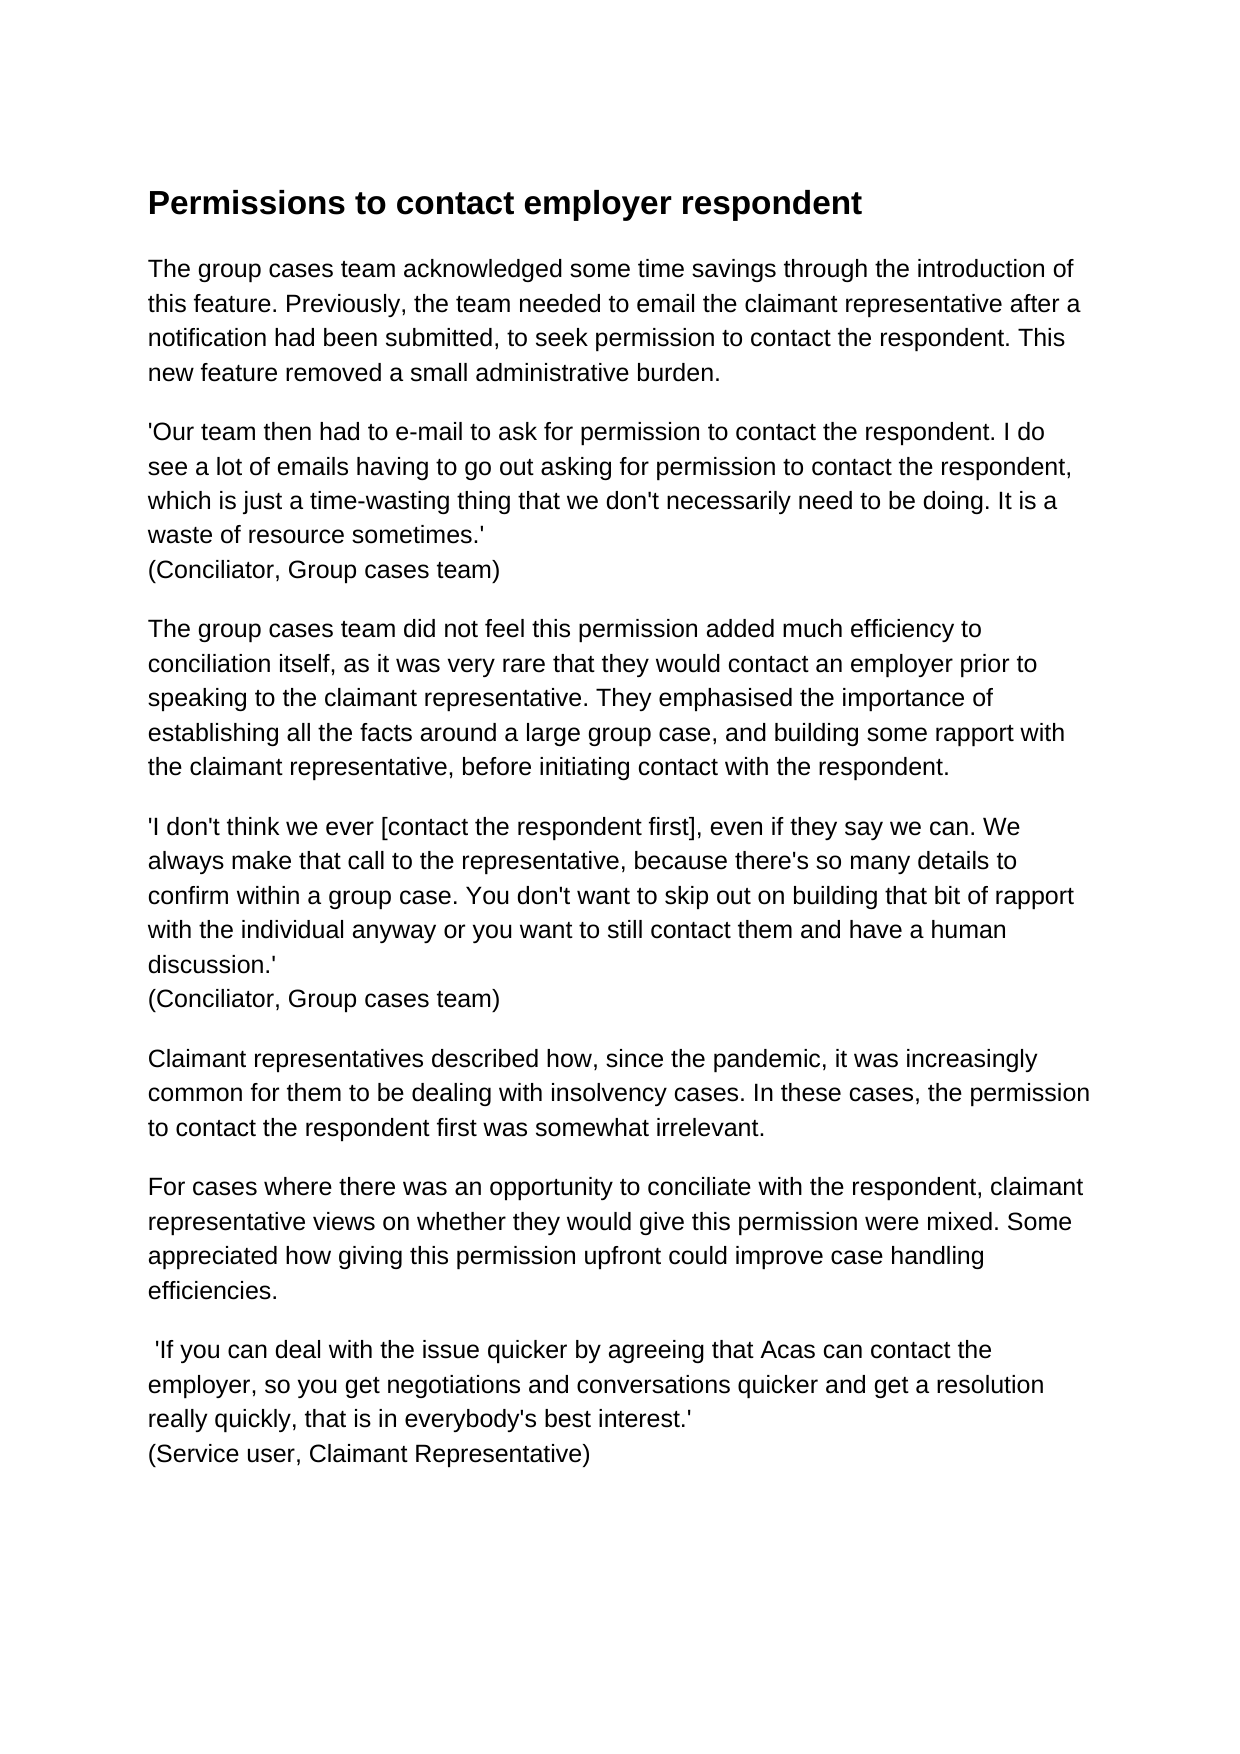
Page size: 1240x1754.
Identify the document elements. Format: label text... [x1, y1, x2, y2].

list Claimant representatives described how, since the pandemic, it was increasingly common for them to be dealing with insolvency cases. In these cases, the permission to contact the respondent first was somewhat irrelevant. [148, 1044, 1092, 1141]
text 'If you can deal with the issue quicker by agreeing that Acas can contact the employer, so you get negotiations and conversations quicker and get a resolution really quickly, that is in everybody's best interest.' [148, 1335, 1092, 1433]
subtitle Permissions to contact employer respondent [148, 183, 1092, 222]
text (Conciliator, Group cases team) [148, 555, 1092, 584]
text (Conciliator, Group cases team) [148, 984, 1092, 1013]
list For cases where there was an opportunity to conciliate with the respondent, claimant representative views on whether they would give this permission were mixed. Some appreciated how giving this permission upfront could improve case handling efficiencies. [148, 1172, 1092, 1304]
text The group cases team acknowledged some time savings through the introduction of this feature. Previously, the team needed to email the claimant representative after a notification had been submitted, to seek permission to contact the respondent. This new feature removed a small administrative burden. [148, 254, 1092, 386]
text 'Our team then had to e-mail to ask for permission to contact the respondent. I do see a lot of emails having to go out asking for permission to contact the respondent, which is just a time-wasting thing that we don't necessarily need to be doing. It is a waste of resource sometimes.' [148, 417, 1092, 549]
text The group cases team did not feel this permission added much efficiency to conciliation itself, as it was very rare that they would contact an employer prior to speaking to the claimant representative. They emphasised the importance of establishing all the facts around a large group case, and building some rapport with the claimant representative, before initiating contact with the respondent. [148, 614, 1092, 781]
text 'I don't think we ever [contact the respondent first], even if they say we can. We always make that call to the representative, because there's so many details to confirm within a group case. You don't want to skip out on building that bit of rapport with the individual anyway or you want to still contact them and have a human discussion.' [148, 812, 1092, 978]
text (Service user, Claimant Representative) [148, 1438, 1092, 1467]
